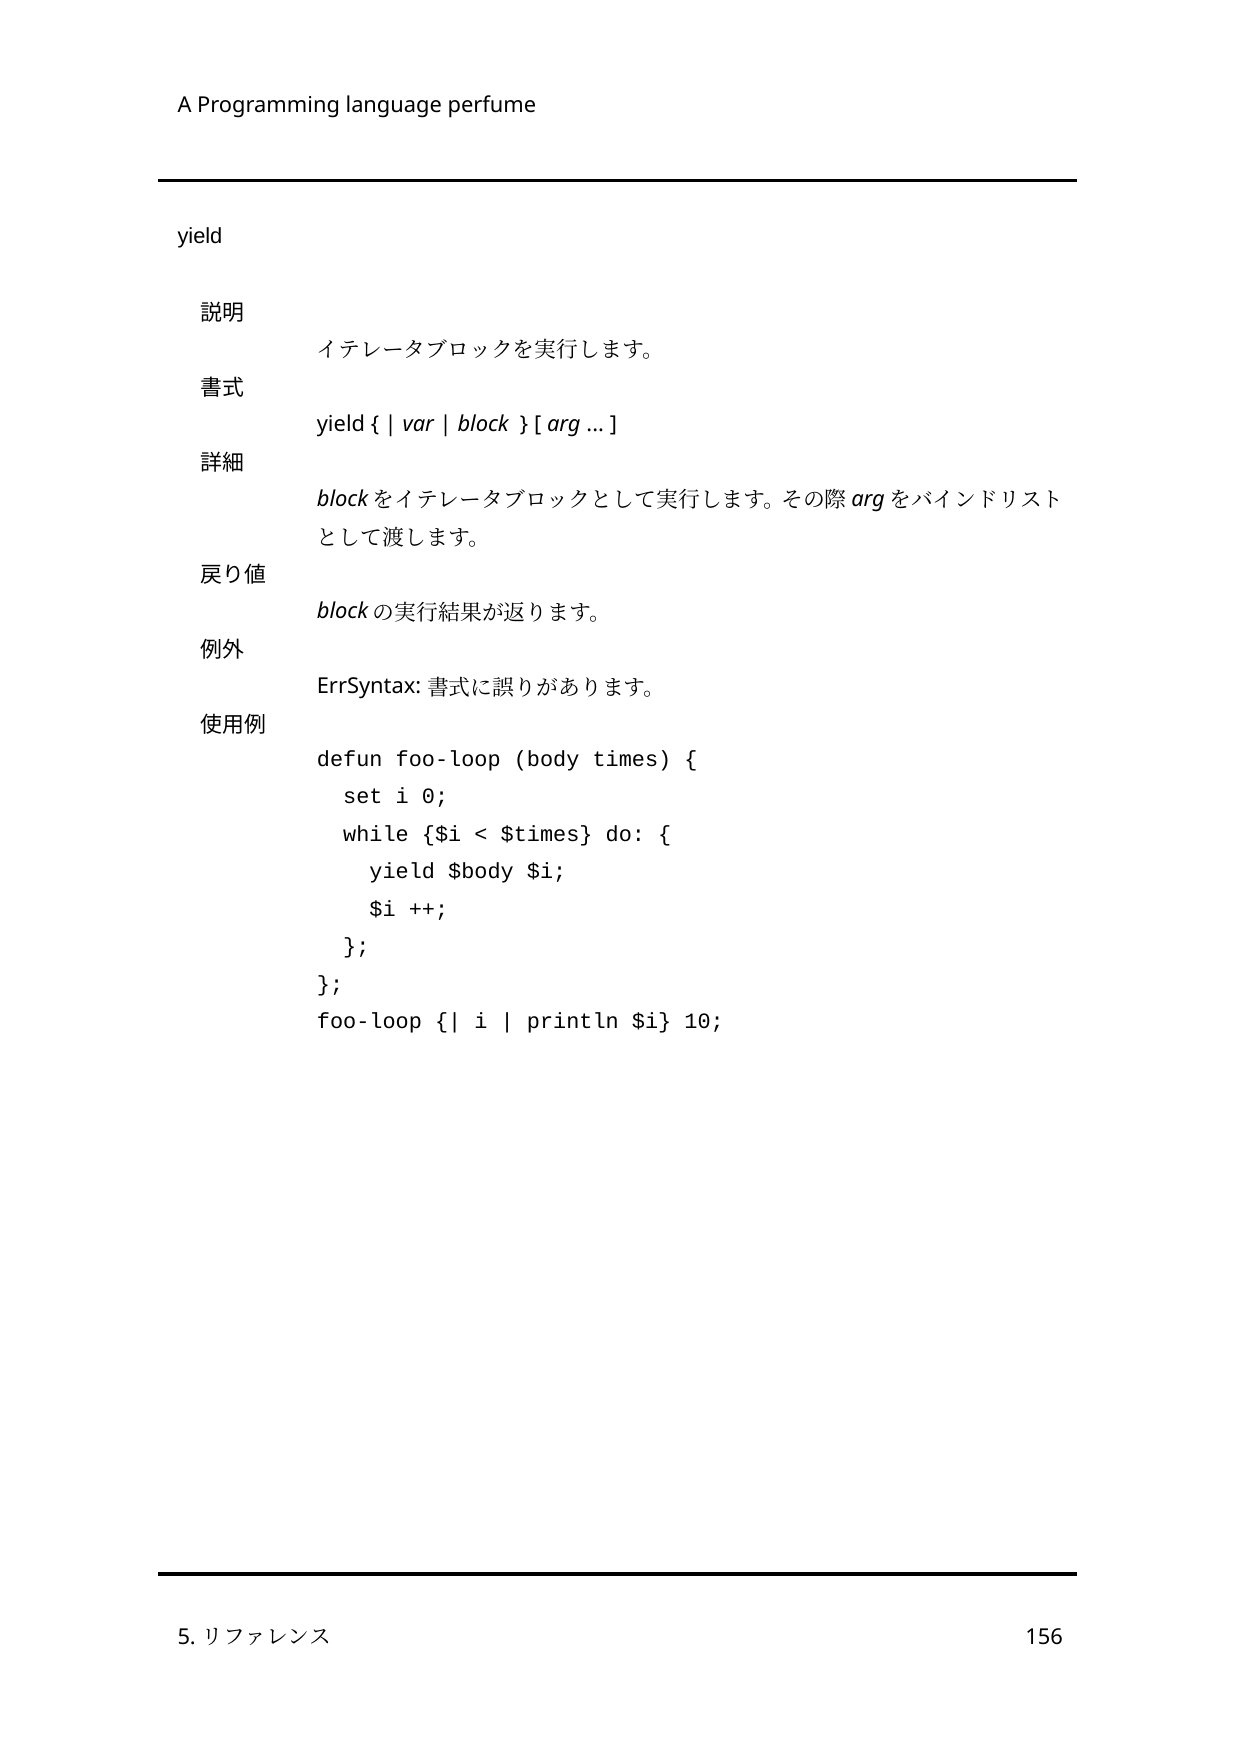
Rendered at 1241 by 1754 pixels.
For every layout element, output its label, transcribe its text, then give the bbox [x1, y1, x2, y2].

table_cell ErrSyntax: 書式に誤りがあります。 [317, 629, 1063, 704]
table_cell blockをイテレータブロックとして実行します。その際argをバインドリストとして渡します。 [317, 442, 1063, 554]
table_cell 詳細 [200, 442, 317, 554]
subtitle yield [177, 217, 1063, 254]
table_header イテレータブロックを実行します。 [317, 292, 1063, 367]
table_cell 書式 [200, 367, 317, 442]
table_header 説明 [200, 292, 317, 367]
table_cell yield { | var | block } [ arg ... ] [317, 367, 1063, 442]
table_cell 例外 [200, 629, 317, 704]
table_cell defun foo-loop (body times) { set i 0; while {$i < $times} do: { yield $body $i; $i ++; }; }; foo-loop {| i | println $i} 10; [317, 704, 1063, 1042]
table_cell 使用例 [200, 704, 317, 1042]
table_cell blockの実行結果が返ります。 [317, 554, 1063, 629]
table_cell 戻り値 [200, 554, 317, 629]
